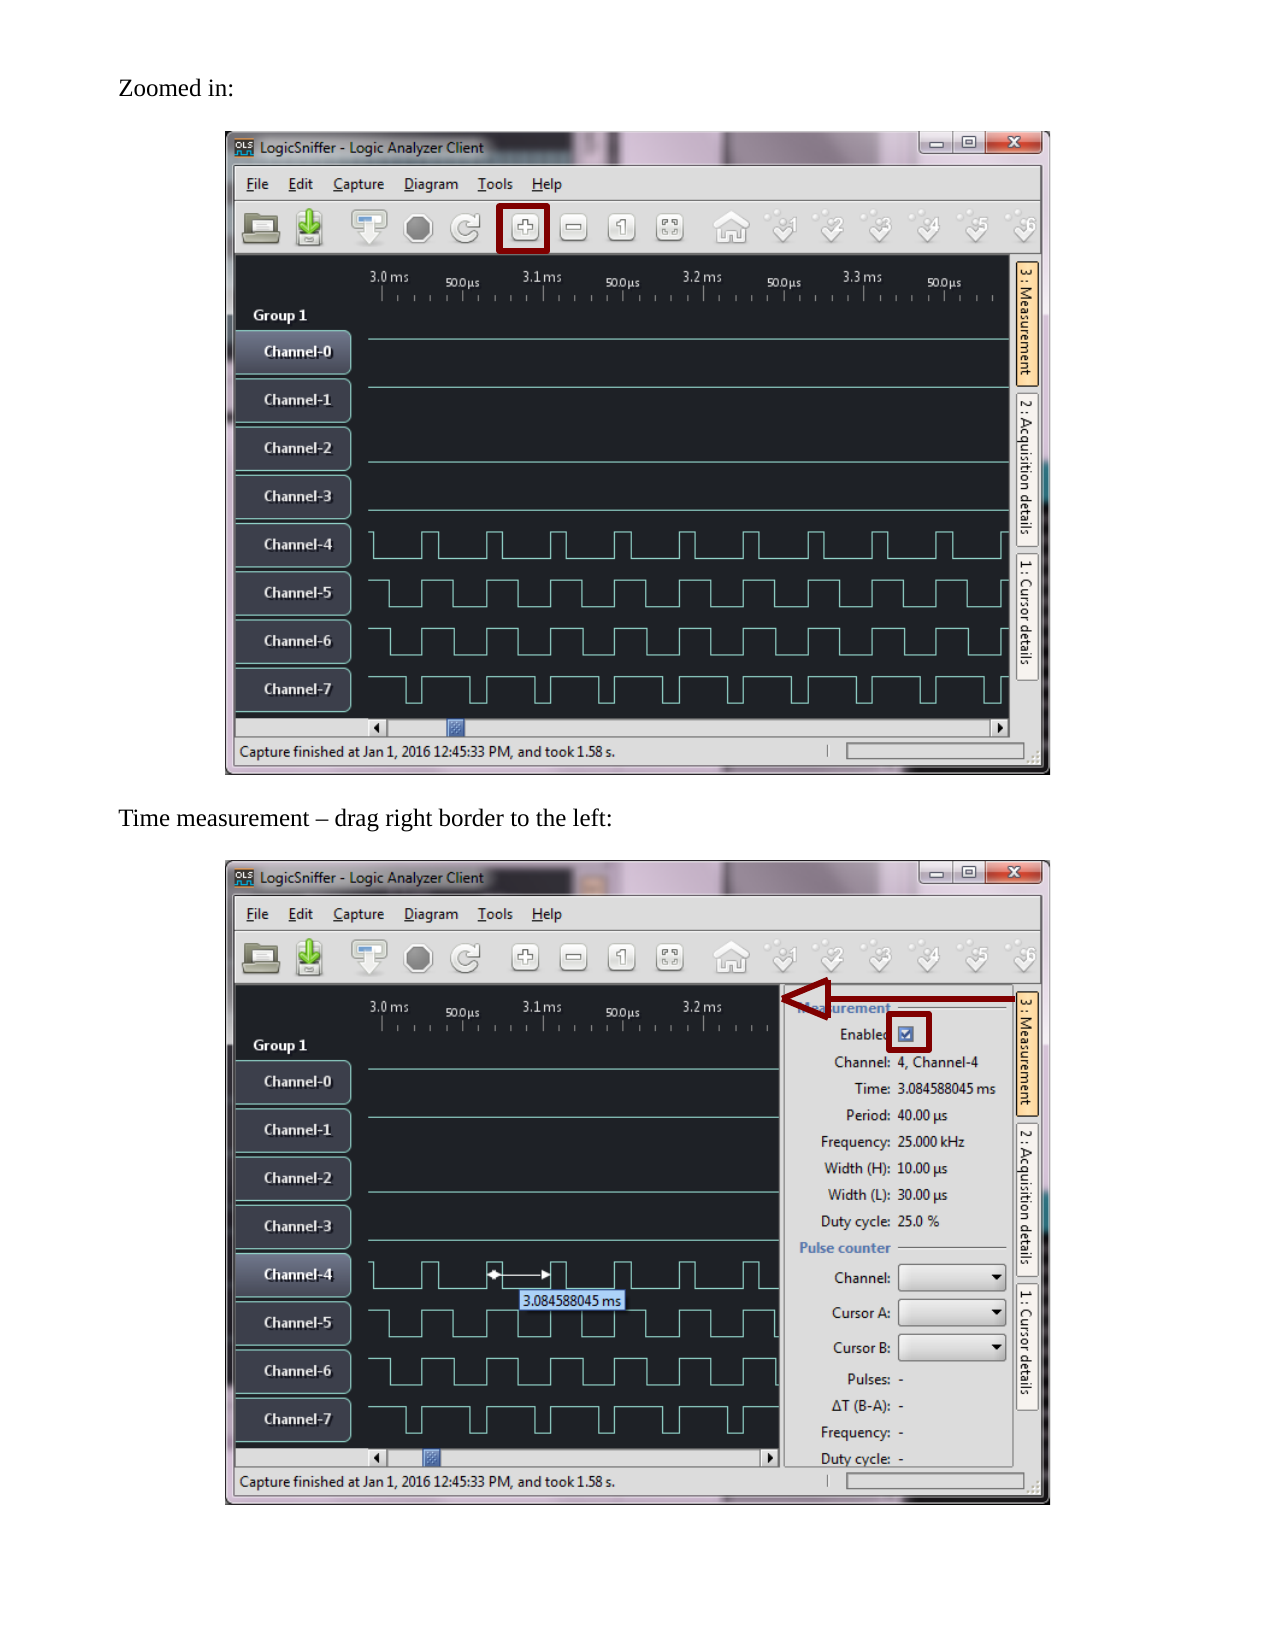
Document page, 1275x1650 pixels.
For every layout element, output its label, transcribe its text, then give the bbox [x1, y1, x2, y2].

picture [225, 131, 1050, 775]
text Zoomed in: [118, 73, 1157, 102]
picture [225, 860, 1050, 1505]
text Time measurement – drag right border to the left: [118, 803, 1157, 832]
